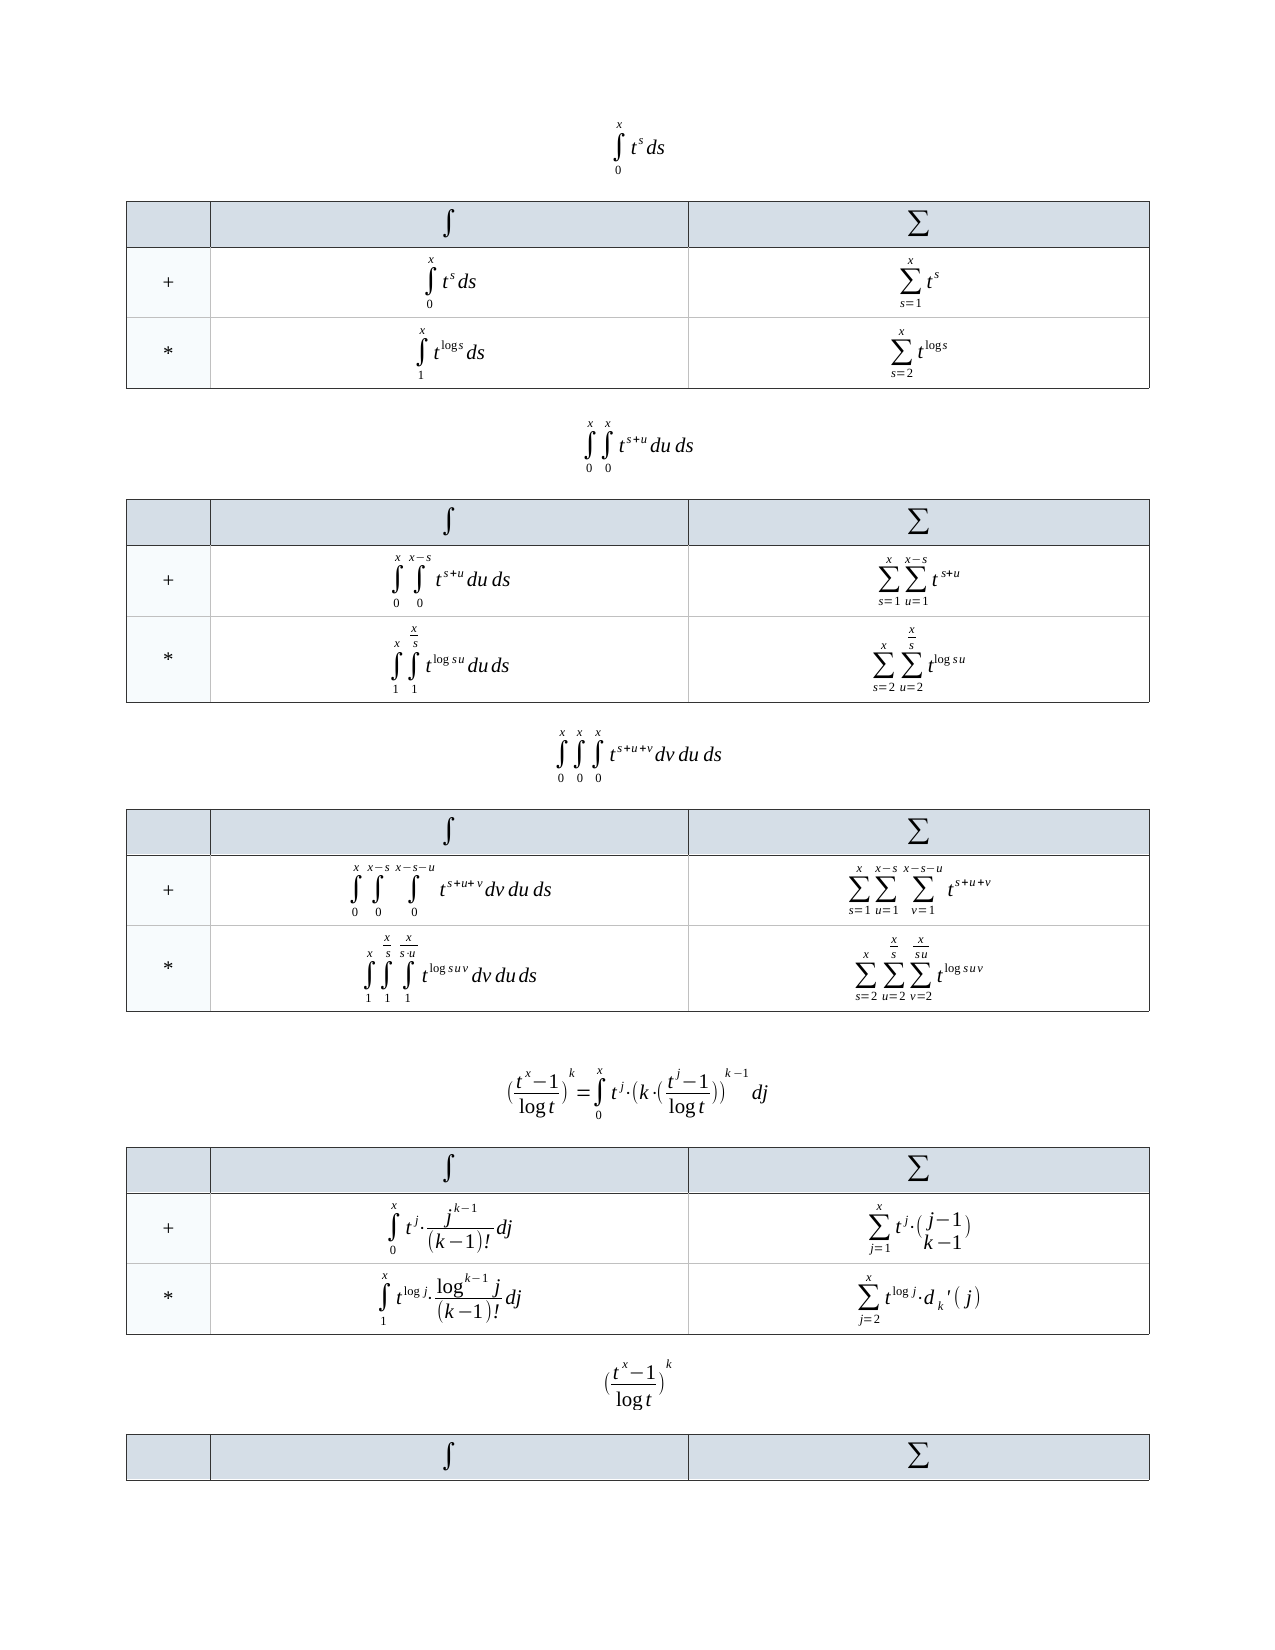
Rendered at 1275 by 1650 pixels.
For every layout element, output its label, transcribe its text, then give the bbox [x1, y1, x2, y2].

table_header [127, 810, 210, 854]
table_header [689, 202, 1149, 247]
table_cell + [127, 856, 210, 925]
table_header [127, 1148, 210, 1192]
table_header [689, 500, 1149, 545]
table_header [211, 1435, 688, 1479]
table_cell [689, 617, 1149, 702]
table_cell [689, 248, 1149, 317]
table_header [211, 810, 688, 854]
table_cell [689, 856, 1149, 925]
table_cell [211, 1194, 688, 1263]
table_header [127, 500, 210, 545]
table_cell [211, 318, 688, 388]
table_cell [211, 1264, 688, 1333]
table_cell * [127, 926, 210, 1011]
table_cell [211, 248, 688, 317]
table_header [127, 1435, 210, 1479]
table_cell [211, 926, 688, 1011]
table_cell [689, 1264, 1149, 1333]
table_cell + [127, 546, 210, 616]
table_header [689, 810, 1149, 854]
table_cell * [127, 1264, 210, 1333]
table_cell + [127, 248, 210, 317]
table_cell [211, 617, 688, 702]
table_cell * [127, 617, 210, 702]
table_header [211, 1148, 688, 1192]
table_header [689, 1435, 1149, 1479]
table_header [211, 500, 688, 545]
table_cell + [127, 1194, 210, 1263]
table_cell [689, 546, 1149, 616]
table_cell * [127, 318, 210, 388]
table_cell [689, 318, 1149, 388]
table_header [689, 1148, 1149, 1192]
table_cell [211, 546, 688, 616]
table_header [127, 202, 210, 247]
table_header [211, 202, 688, 247]
table_cell [211, 856, 688, 925]
table_cell [689, 926, 1149, 1011]
table_cell [689, 1194, 1149, 1263]
